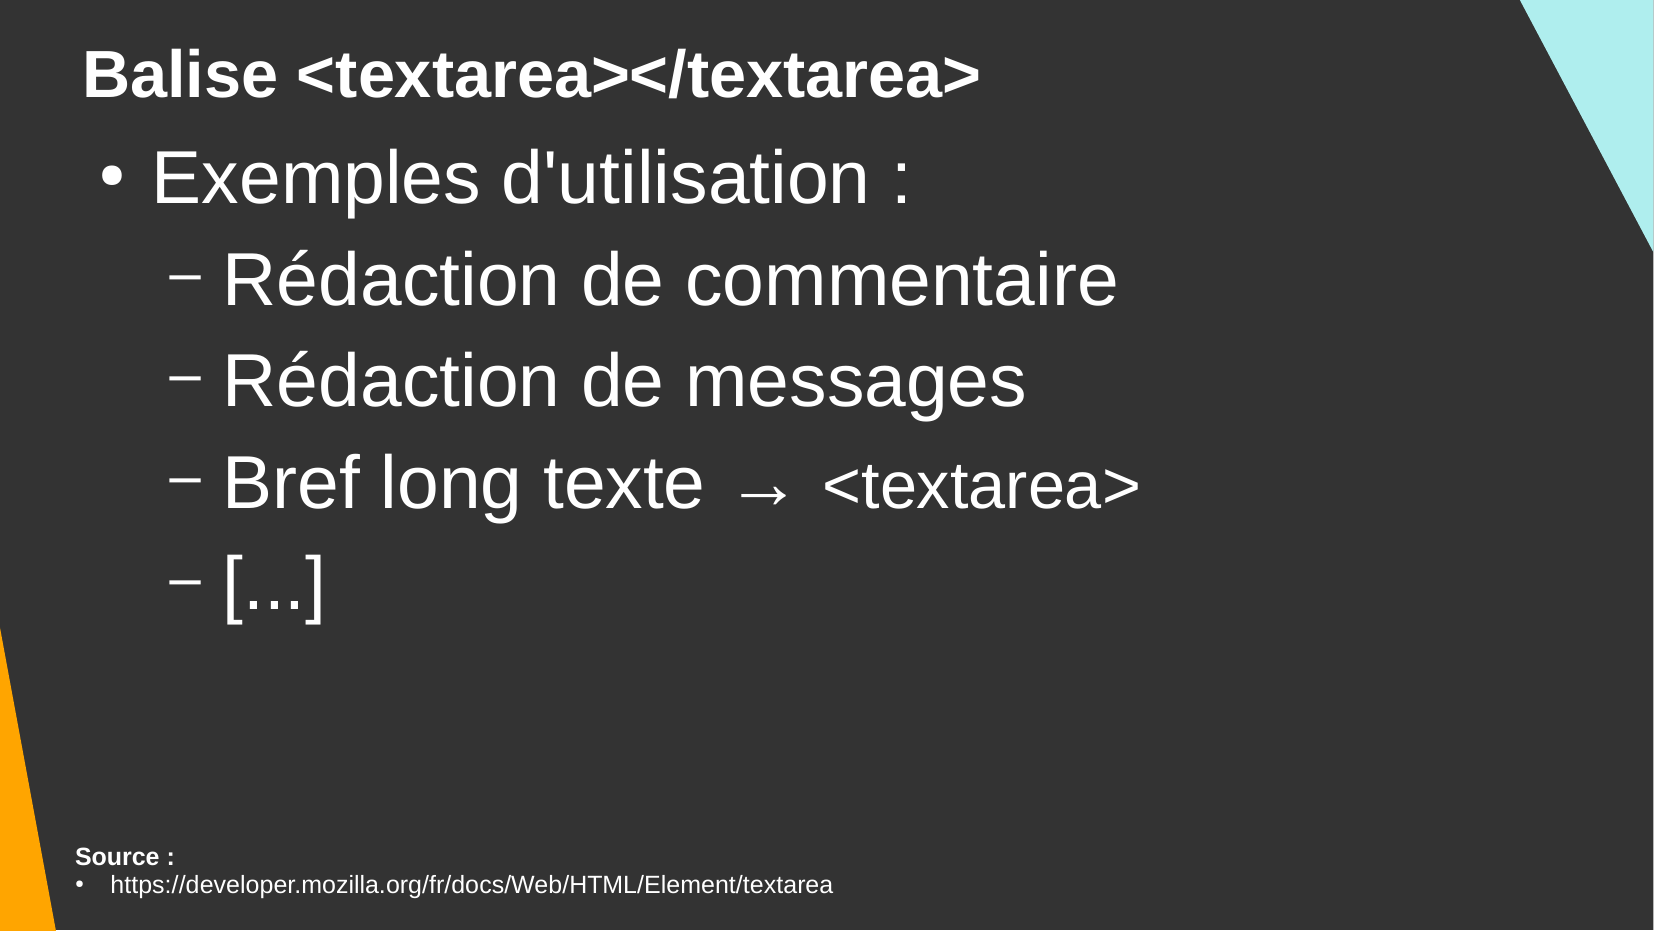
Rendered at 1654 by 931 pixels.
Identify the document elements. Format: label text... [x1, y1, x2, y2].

title Balise <textarea></textarea> [82, 37, 1571, 114]
text_box [0, 627, 56, 931]
text_box Source : https://developer.mozilla.org/fr/docs/Web/HTML/Element/textarea [60, 835, 1546, 907]
list Exemples d'utilisation : Rédaction de commentaire Rédaction de messages Bref long texte → <textarea> [...] [80, 135, 1605, 798]
text_box [1519, 0, 1654, 254]
